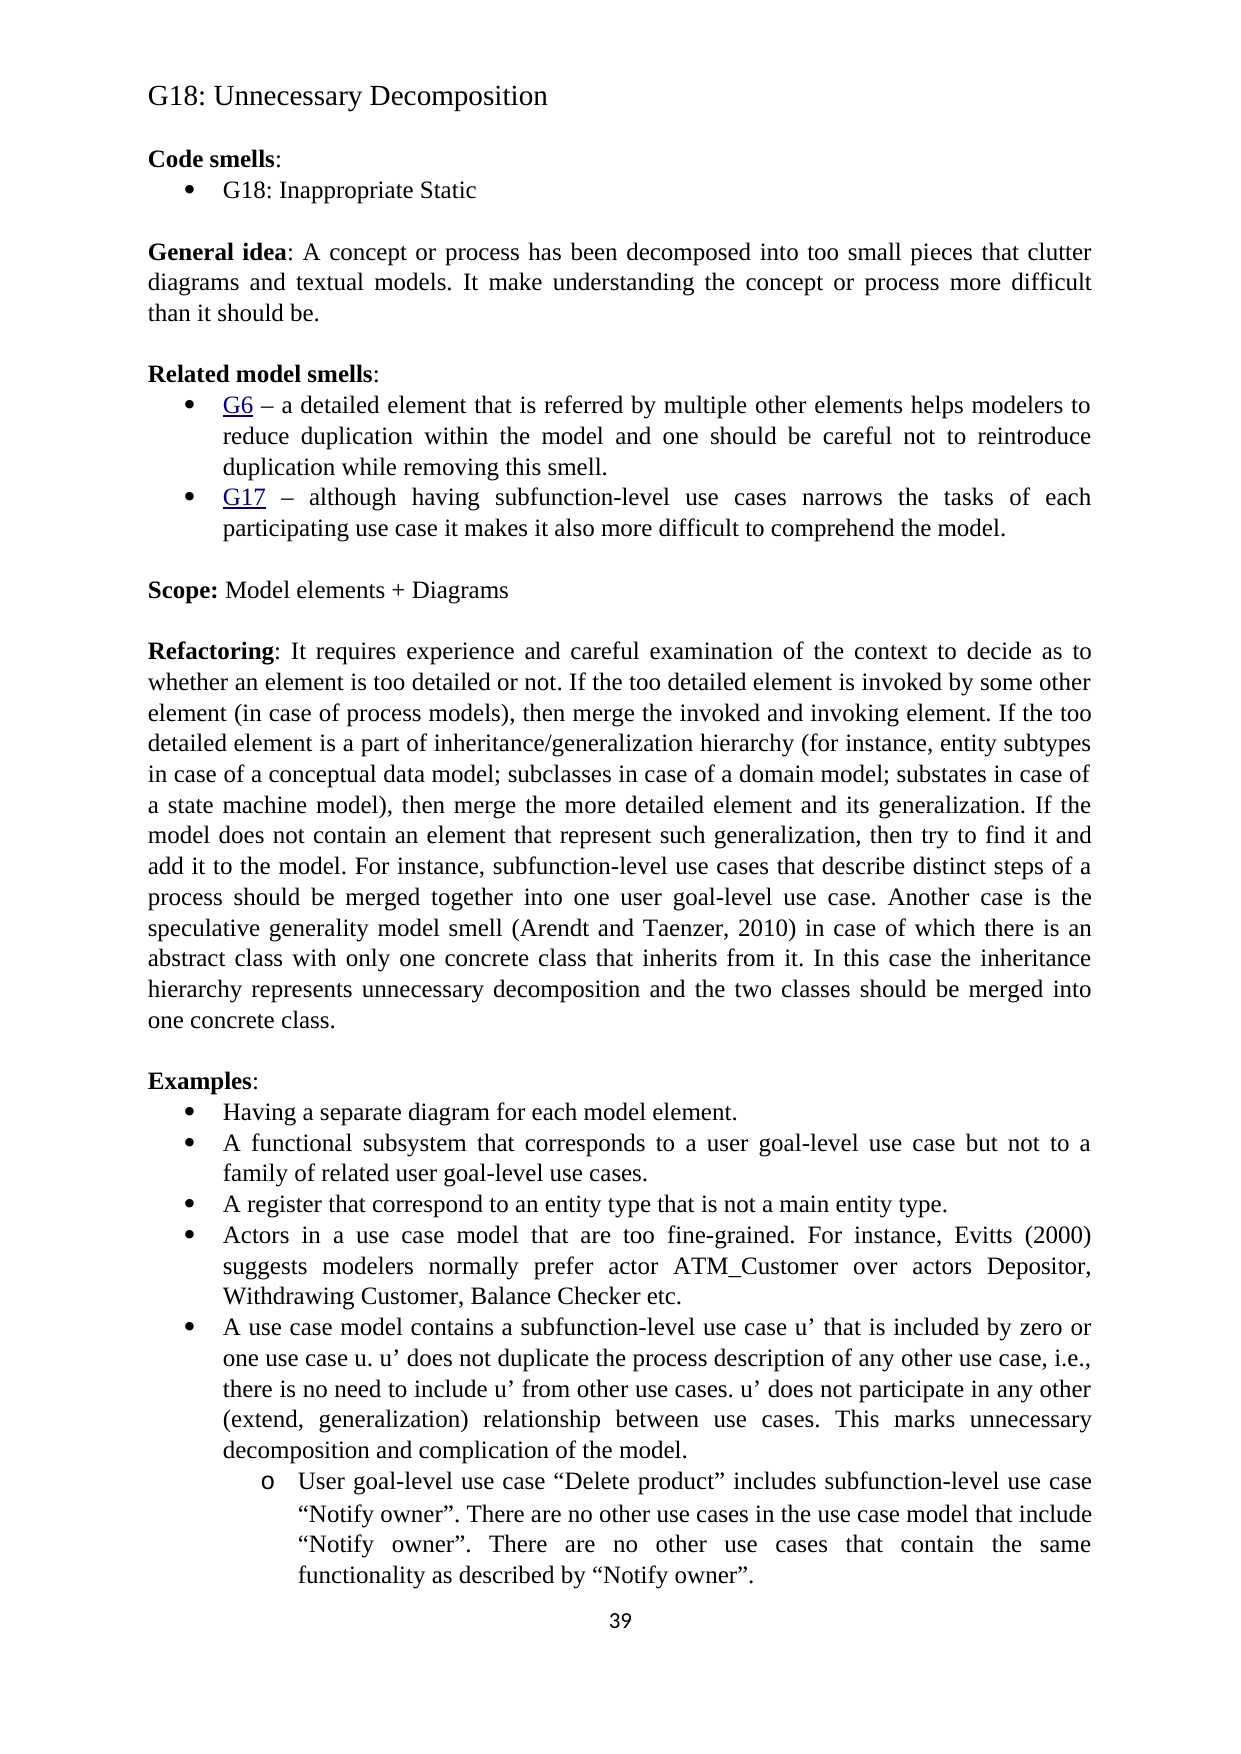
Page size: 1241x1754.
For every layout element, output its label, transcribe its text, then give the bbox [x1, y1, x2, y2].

text Scope: Model elements + Diagrams [148, 575, 1093, 603]
list Actors in a use case model that are too fine-grained. For instance, Evitts (2000) suggests modelers normally prefer actor ATM_Customer over actors Depositor, Withdrawing Customer, Balance Checker etc. [185, 1220, 1093, 1310]
list G17 – although having subfunction-level use cases narrows the tasks of each participating use case it makes it also more difficult to comprehend the model. [185, 482, 1093, 542]
list G6 – a detailed element that is referred by multiple other elements helps modelers to reduce duplication within the model and one should be careful not to reintroduce duplication while removing this smell. [185, 390, 1093, 481]
list Having a separate diagram for each model element. [185, 1097, 1093, 1126]
text Related model smells: [148, 359, 1093, 388]
list G18: Inappropriate Static [185, 175, 1093, 204]
list A use case model contains a subfunction-level use case u’ that is included by zero or one use case u. u’ does not duplicate the process description of any other use case, i.e., there is no need to include u’ from other use cases. u’ does not participate in any other (extend, generalization) relationship between use cases. This marks unnecessary decomposition and complication of the model. [185, 1312, 1093, 1464]
text General idea: A concept or process has been decomposed into too small pieces that clutter diagrams and textual models. It make understanding the concept or process more difficult than it should be. [148, 237, 1093, 327]
text Code smells: [148, 144, 1093, 173]
text Examples: [148, 1066, 1093, 1095]
list A register that correspond to an entity type that is not a main entity type. [185, 1189, 1093, 1218]
list User goal-level use case “Delete product” includes subfunction-level use case “Notify owner”. There are no other use cases in the use case model that include “Notify owner”. There are no other use cases that contain the same functionality as described by “Notify owner”. [260, 1466, 1093, 1589]
subtitle G18: Unnecessary Decomposition [148, 78, 1093, 111]
list A functional subsystem that corresponds to a user goal-level use case but not to a family of related user goal-level use cases. [185, 1128, 1093, 1187]
text Refactoring: It requires experience and careful examination of the context to decide as to whether an element is too detailed or not. If the too detailed element is invoked by some other element (in case of process models), then merge the invoked and invoking element. If the too detailed element is a part of inheritance/generalization hierarchy (for instance, entity subtypes in case of a conceptual data model; subclasses in case of a domain model; substates in case of a state machine model), then merge the more detailed element and its generalization. If the model does not contain an element that represent such generalization, then try to find it and add it to the model. For instance, subfunction-level use cases that describe distinct steps of a process should be merged together into one user goal-level use case. Another case is the speculative generality model smell (Arendt and Taenzer, 2010) in case of which there is an abstract class with only one concrete class that inherits from it. In this case the inheritance hierarchy represents unnecessary decomposition and the two classes should be merged into one concrete class. [148, 636, 1093, 1034]
